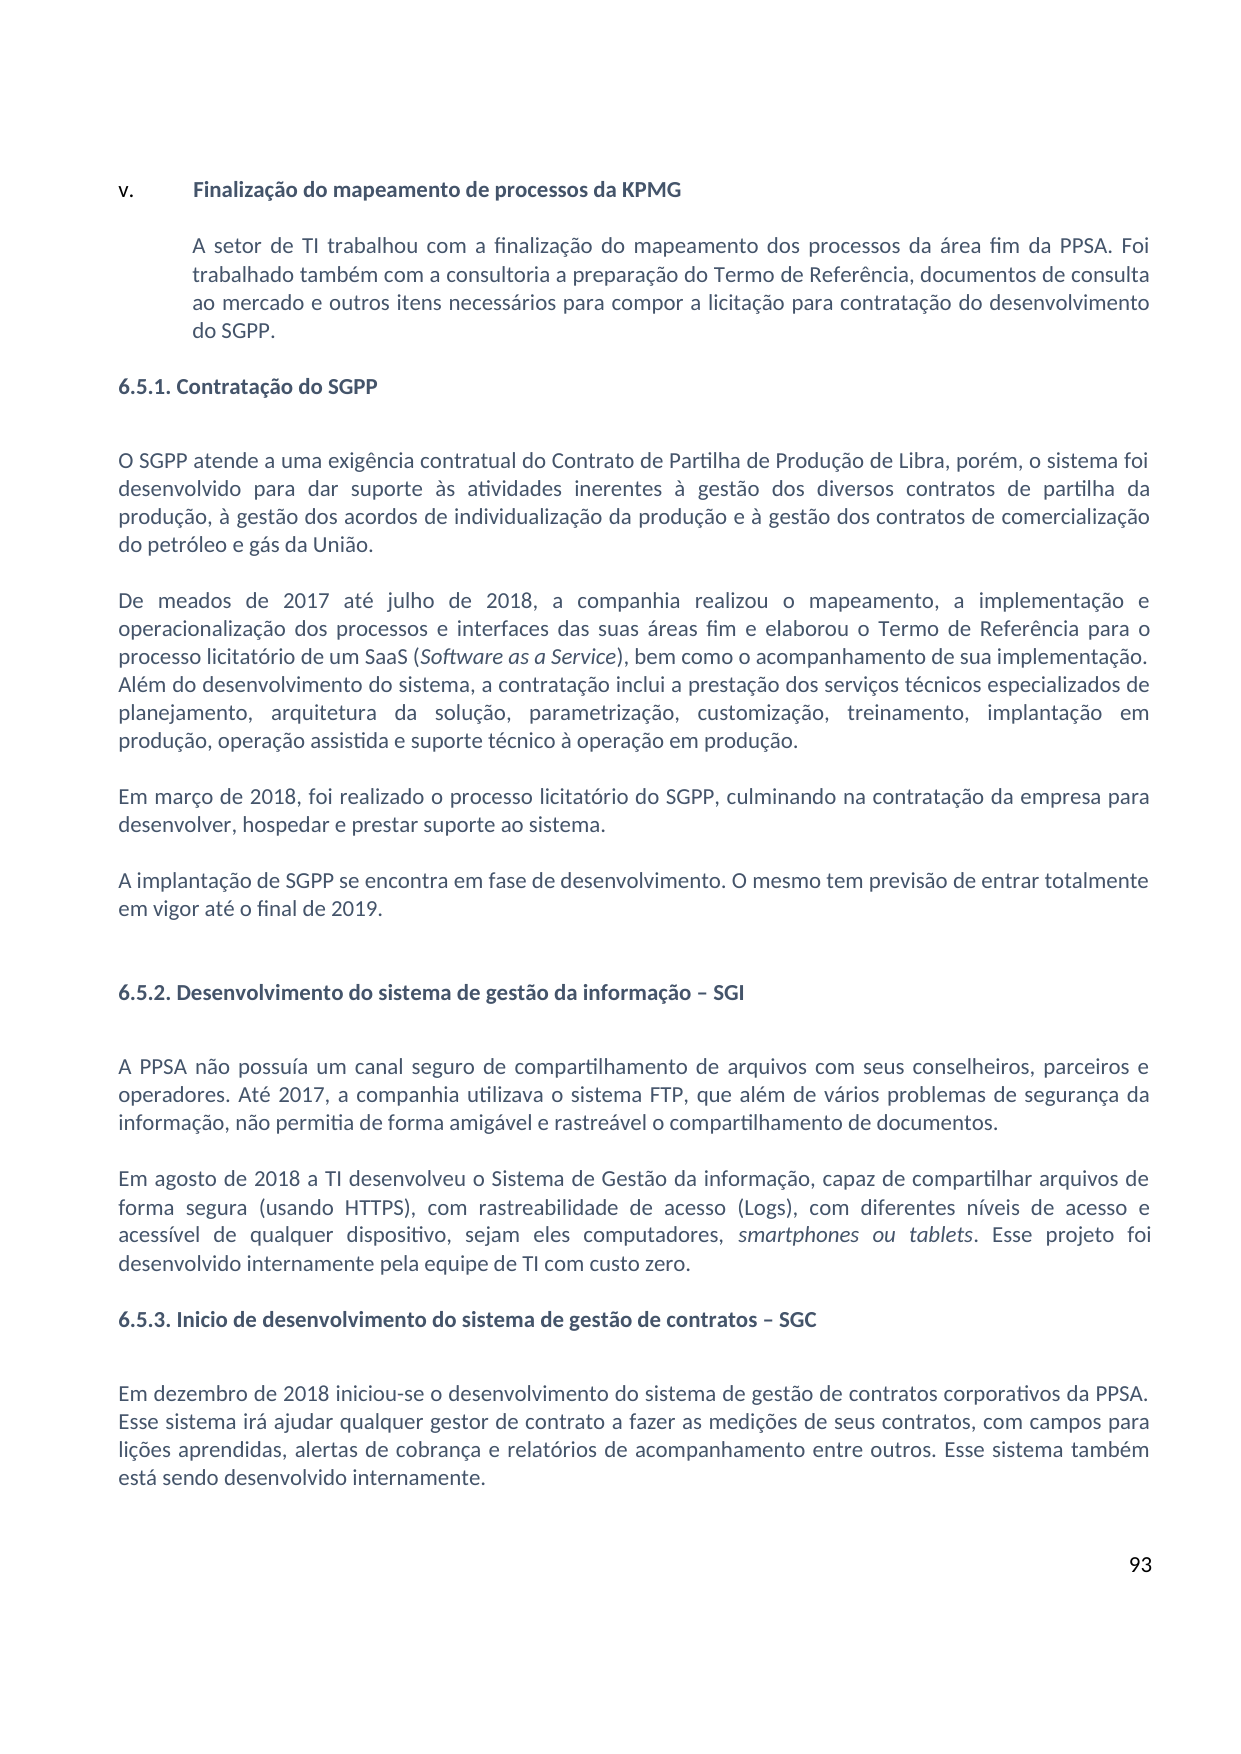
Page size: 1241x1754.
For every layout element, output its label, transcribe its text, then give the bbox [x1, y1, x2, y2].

text De meados de 2017 até julho de 2018, a companhia realizou o mapeamento, a implementação e operacionalização dos processos e interfaces das suas áreas fim e elaborou o Termo de Referência para o processo licitatório de um SaaS (Software as a Service), bem como o acompanhamento de sua implementação. [118, 586, 1152, 670]
text 6.5.1. Contratação do SGPP [118, 372, 1152, 400]
text Em março de 2018, foi realizado o processo licitatório do SGPP, culminando na contratação da empresa para desenvolver, hospedar e prestar suporte ao sistema. [118, 782, 1152, 838]
text A setor de TI trabalhou com a finalização do mapeamento dos processos da área fim da PPSA. Foi trabalhado também com a consultoria a preparação do Termo de Referência, documentos de consulta ao mercado e outros itens necessários para compor a licitação para contratação do desenvolvimento do SGPP. [192, 232, 1152, 344]
text Em agosto de 2018 a TI desenvolveu o Sistema de Gestão da informação, capaz de compartilhar arquivos de forma segura (usando HTTPS), com rastreabilidade de acesso (Logs), com diferentes níveis de acesso e acessível de qualquer dispositivo, sejam eles computadores, smartphones ou tablets. Esse projeto foi desenvolvido internamente pela equipe de TI com custo zero. [118, 1164, 1152, 1277]
text A PPSA não possuía um canal seguro de compartilhamento de arquivos com seus conselheiros, parceiros e operadores. Até 2017, a companhia utilizava o sistema FTP, que além de vários problemas de segurança da informação, não permitia de forma amigável e rastreável o compartilhamento de documentos. [118, 1052, 1152, 1137]
text 6.5.3. Inicio de desenvolvimento do sistema de gestão de contratos – SGC [118, 1305, 1152, 1333]
list Finalização do mapeamento de processos da KPMG [118, 176, 1152, 204]
text Em dezembro de 2018 iniciou-se o desenvolvimento do sistema de gestão de contratos corporativos da PPSA. Esse sistema irá ajudar qualquer gestor de contrato a fazer as medições de seus contratos, com campos para lições aprendidas, alertas de cobrança e relatórios de acompanhamento entre outros. Esse sistema também está sendo desenvolvido internamente. [118, 1379, 1152, 1491]
text O SGPP atende a uma exigência contratual do Contrato de Partilha de Produção de Libra, porém, o sistema foi desenvolvido para dar suporte às atividades inerentes à gestão dos diversos contratos de partilha da produção, à gestão dos acordos de individualização da produção e à gestão dos contratos de comercialização do petróleo e gás da União. [118, 446, 1152, 558]
text A implantação de SGPP se encontra em fase de desenvolvimento. O mesmo tem previsão de entrar totalmente em vigor até o final de 2019. [118, 866, 1152, 922]
text 6.5.2. Desenvolvimento do sistema de gestão da informação – SGI [118, 978, 1152, 1006]
text Além do desenvolvimento do sistema, a contratação inclui a prestação dos serviços técnicos especializados de planejamento, arquitetura da solução, parametrização, customização, treinamento, implantação em produção, operação assistida e suporte técnico à operação em produção. [118, 670, 1152, 754]
